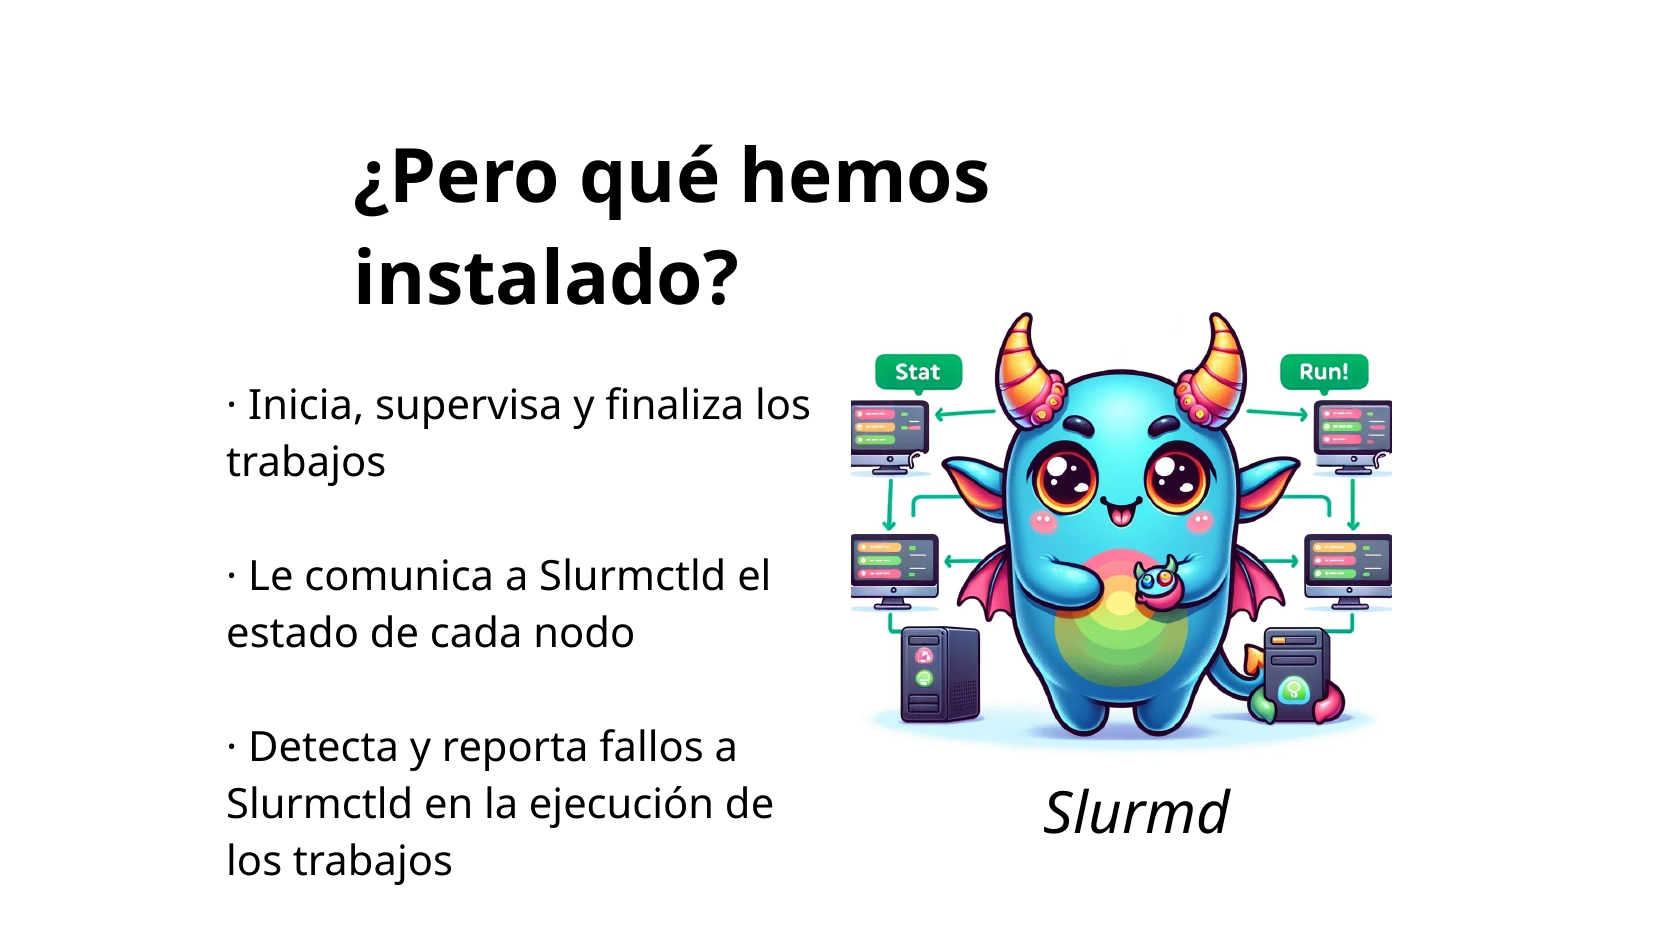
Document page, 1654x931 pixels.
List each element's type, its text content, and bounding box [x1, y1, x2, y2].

text_box Slurmd [1029, 763, 1334, 837]
text_box · Inicia, supervisa y finaliza los trabajos · Le comunica a Slurmctld el estado de cada nodo · Detecta y reporta fallos a Slurmctld en la ejecución de los trabajos [211, 367, 829, 758]
text_box ¿Pero qué hemos instalado? [339, 114, 1299, 280]
picture [851, 231, 1392, 772]
